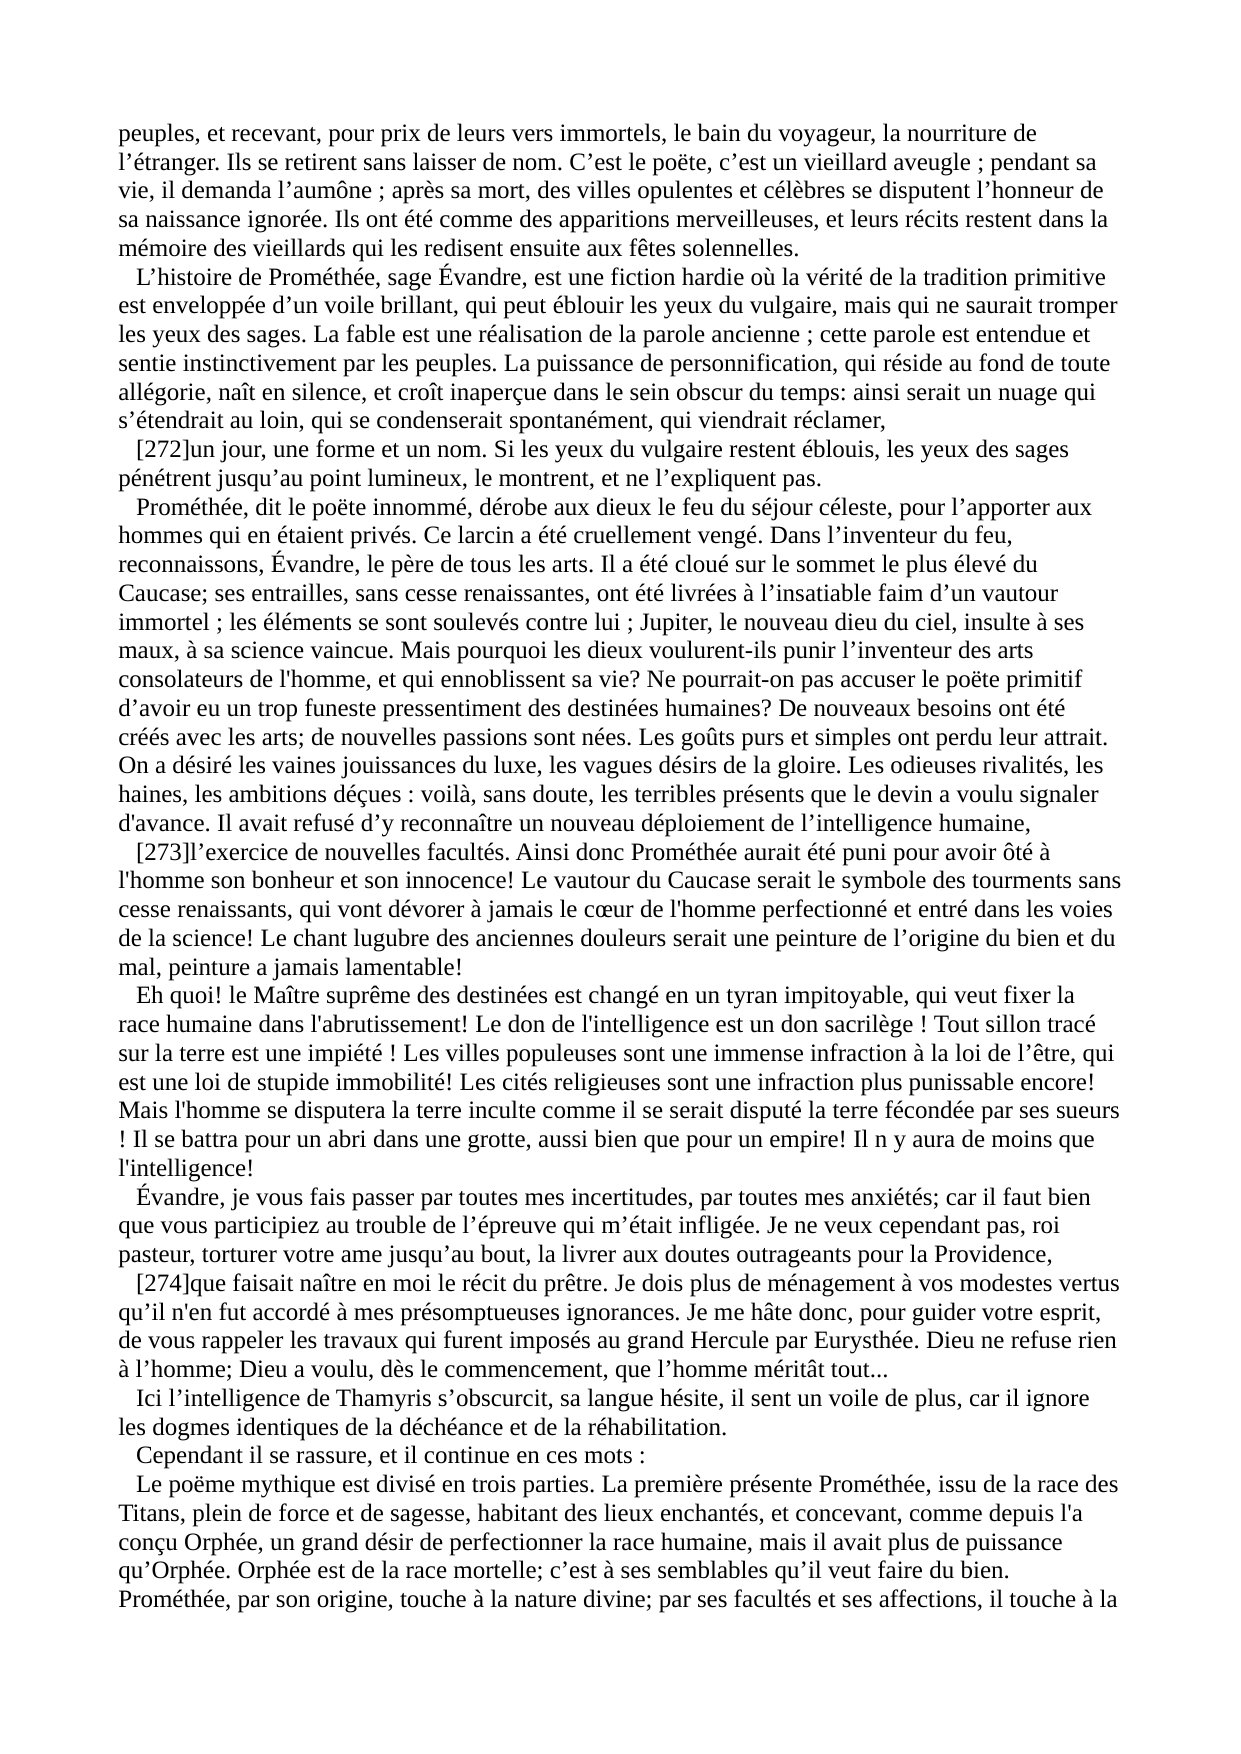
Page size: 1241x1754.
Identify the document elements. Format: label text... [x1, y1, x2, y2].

text Cependant il se rassure, et il continue en ces mots : [118, 1441, 1122, 1469]
text L’histoire de Prométhée, sage Évandre, est une fiction hardie où la vérité de la tradition primitive est enveloppée d’un voile brillant, qui peut éblouir les yeux du vulgaire, mais qui ne saurait tromper les yeux des sages. La fable est une réalisation de la parole ancienne ; cette parole est entendue et sentie instinctivement par les peuples. La puissance de personnification, qui réside au fond de toute allégorie, naît en silence, et croît inaperçue dans le sein obscur du temps: ainsi serait un nuage qui s’étendrait au loin, qui se condenserait spontanément, qui viendrait réclamer, [118, 262, 1122, 434]
text Le poëme mythique est divisé en trois parties. La première présente Prométhée, issu de la race des Titans, plein de force et de sagesse, habitant des lieux enchantés, et concevant, comme depuis l'a conçu Orphée, un grand désir de perfectionner la race humaine, mais il avait plus de puissance qu’Orphée. Orphée est de la race mortelle; c’est à ses semblables qu’il veut faire du bien. Prométhée, par son origine, touche à la nature divine; par ses facultés et ses affections, il touche à la [118, 1469, 1122, 1613]
text Eh quoi! le Maître suprême des destinées est changé en un tyran impitoyable, qui veut fixer la race humaine dans l'abrutissement! Le don de l'intelligence est un don sacrilège ! Tout sillon tracé sur la terre est une impiété ! Les villes populeuses sont une immense infraction à la loi de l’être, qui est une loi de stupide immobilité! Les cités religieuses sont une infraction plus punissable encore! Mais l'homme se disputera la terre inculte comme il se serait disputé la terre fécondée par ses sueurs ! Il se battra pour un abri dans une grotte, aussi bien que pour un empire! Il n y aura de moins que l'intelligence! [118, 981, 1122, 1182]
text Évandre, je vous fais passer par toutes mes incertitudes, par toutes mes anxiétés; car il faut bien que vous participiez au trouble de l’épreuve qui m’était infligée. Je ne veux cependant pas, roi pasteur, torturer votre ame jusqu’au bout, la livrer aux doutes outrageants pour la Providence, [118, 1182, 1122, 1268]
text [272]un jour, une forme et un nom. Si les yeux du vulgaire restent éblouis, les yeux des sages pénétrent jusqu’au point lumineux, le montrent, et ne l’expliquent pas. [118, 434, 1122, 492]
text [273]l’exercice de nouvelles facultés. Ainsi donc Prométhée aurait été puni pour avoir ôté à l'homme son bonheur et son innocence! Le vautour du Caucase serait le symbole des tourments sans cesse renaissants, qui vont dévorer à jamais le cœur de l'homme perfectionné et entré dans les voies de la science! Le chant lugubre des anciennes douleurs serait une peinture de l’origine du bien et du mal, peinture a jamais lamentable! [118, 837, 1122, 981]
text peuples, et recevant, pour prix de leurs vers immortels, le bain du voyageur, la nourriture de l’étranger. Ils se retirent sans laisser de nom. C’est le poëte, c’est un vieillard aveugle ; pendant sa vie, il demanda l’aumône ; après sa mort, des villes opulentes et célèbres se disputent l’honneur de sa naissance ignorée. Ils ont été comme des apparitions merveilleuses, et leurs récits restent dans la mémoire des vieillards qui les redisent ensuite aux fêtes solennelles. [118, 118, 1122, 262]
text Prométhée, dit le poëte innommé, dérobe aux dieux le feu du séjour céleste, pour l’apporter aux hommes qui en étaient privés. Ce larcin a été cruellement vengé. Dans l’inventeur du feu, reconnaissons, Évandre, le père de tous les arts. Il a été cloué sur le sommet le plus élevé du Caucase; ses entrailles, sans cesse renaissantes, ont été livrées à l’insatiable faim d’un vautour immortel ; les éléments se sont soulevés contre lui ; Jupiter, le nouveau dieu du ciel, insulte à ses maux, à sa science vaincue. Mais pourquoi les dieux voulurent-ils punir l’inventeur des arts consolateurs de l'homme, et qui ennoblissent sa vie? Ne pourrait-on pas accuser le poëte primitif d’avoir eu un trop funeste pressentiment des destinées humaines? De nouveaux besoins ont été créés avec les arts; de nouvelles passions sont nées. Les goûts purs et simples ont perdu leur attrait. On a désiré les vaines jouissances du luxe, les vagues désirs de la gloire. Les odieuses rivalités, les haines, les ambitions déçues : voilà, sans doute, les terribles présents que le devin a voulu signaler d'avance. Il avait refusé d’y reconnaître un nouveau déploiement de l’intelligence humaine, [118, 492, 1122, 837]
text [274]que faisait naître en moi le récit du prêtre. Je dois plus de ménagement à vos modestes vertus qu’il n'en fut accordé à mes présomptueuses ignorances. Je me hâte donc, pour guider votre esprit, de vous rappeler les travaux qui furent imposés au grand Hercule par Eurysthée. Dieu ne refuse rien à l’homme; Dieu a voulu, dès le commencement, que l’homme méritât tout... [118, 1268, 1122, 1383]
text Ici l’intelligence de Thamyris s’obscurcit, sa langue hésite, il sent un voile de plus, car il ignore les dogmes identiques de la déchéance et de la réhabilitation. [118, 1383, 1122, 1441]
